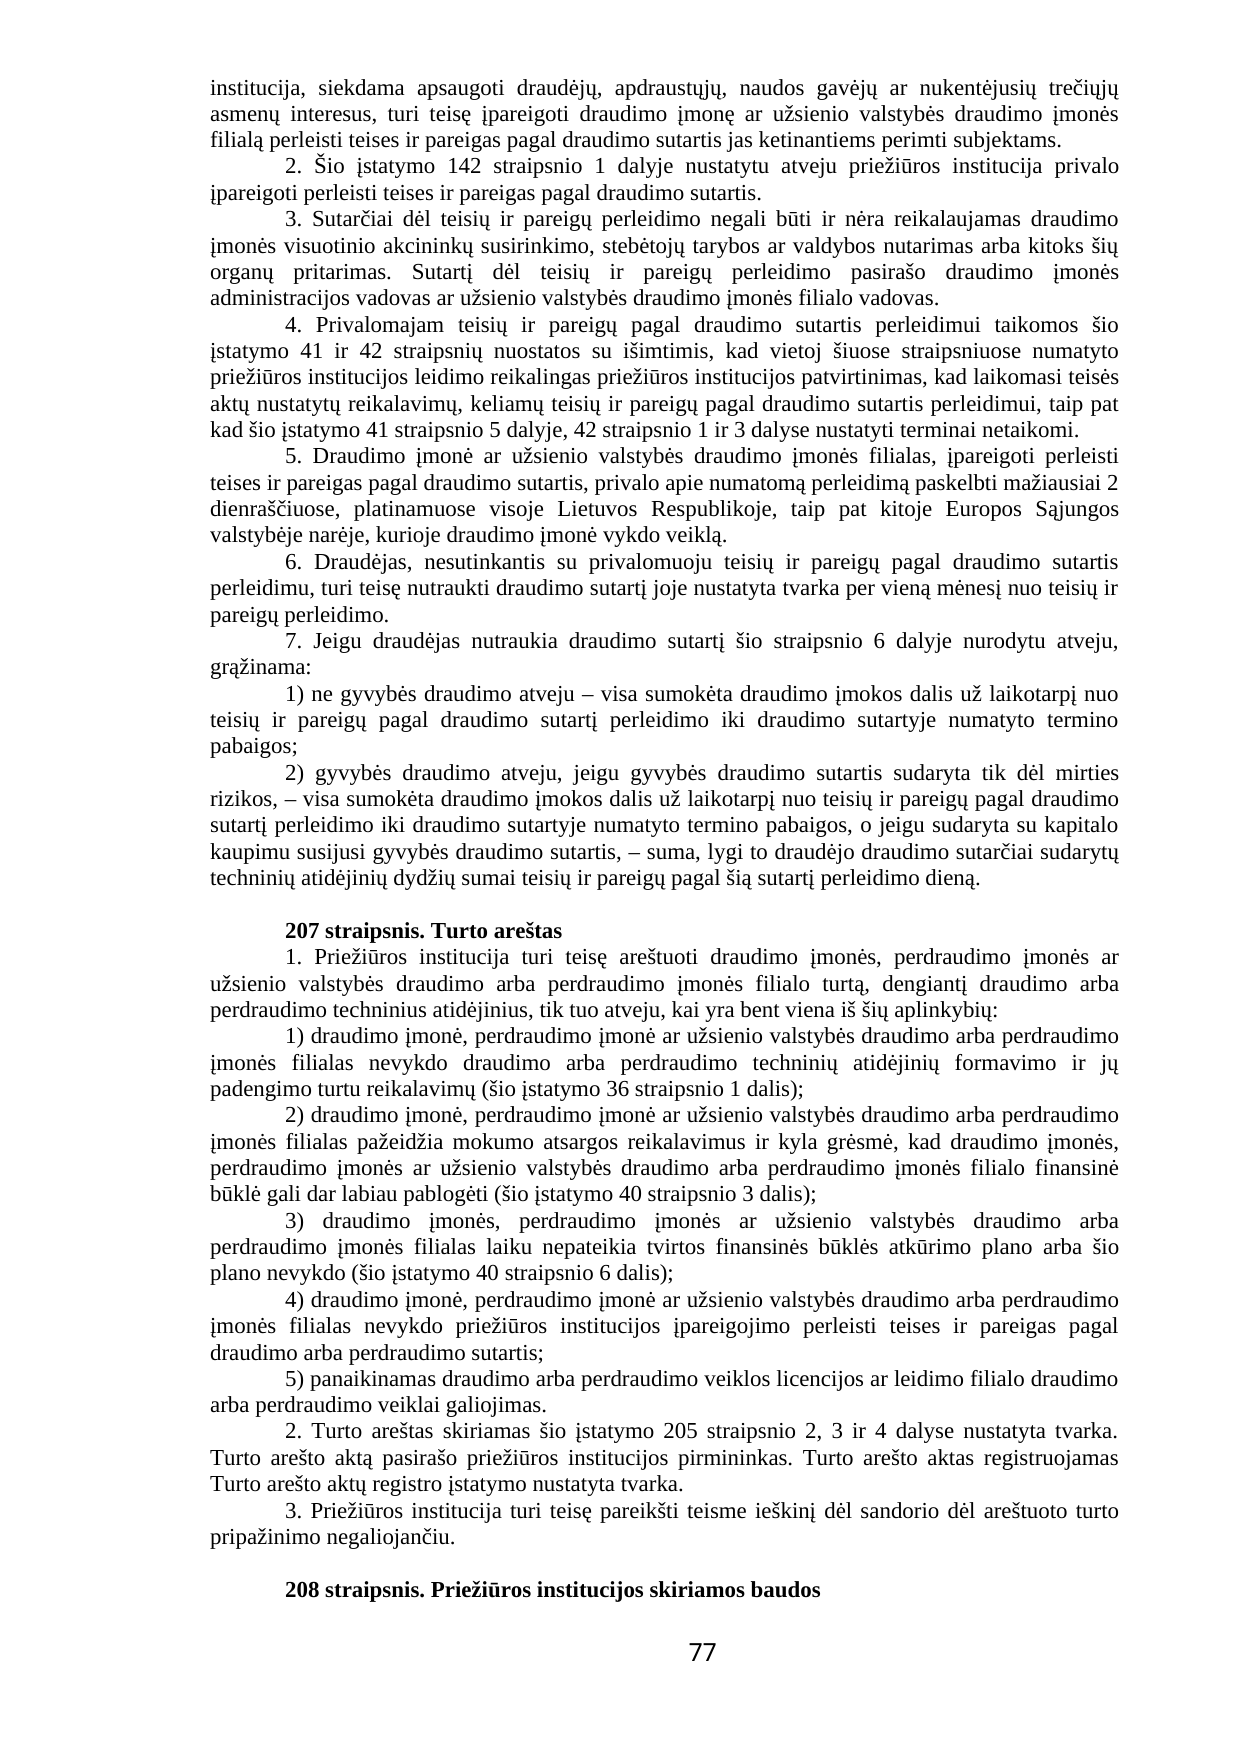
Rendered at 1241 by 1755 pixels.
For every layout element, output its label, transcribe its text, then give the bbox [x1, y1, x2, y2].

text 7. Jeigu draudėjas nutraukia draudimo sutartį šio straipsnio 6 dalyje nurodytu atveju, grąžinama: [210, 627, 1120, 680]
text 6. Draudėjas, nesutinkantis su privalomuoju teisių ir pareigų pagal draudimo sutartis perleidimu, turi teisę nutraukti draudimo sutartį joje nustatyta tvarka per vieną mėnesį nuo teisių ir pareigų perleidimo. [210, 548, 1120, 627]
text 5. Draudimo įmonė ar užsienio valstybės draudimo įmonės filialas, įpareigoti perleisti teises ir pareigas pagal draudimo sutartis, privalo apie numatomą perleidimą paskelbti mažiausiai 2 dienraščiuose, platinamuose visoje Lietuvos Respublikoje, taip pat kitoje Europos Sąjungos valstybėje narėje, kurioje draudimo įmonė vykdo veiklą. [210, 442, 1120, 548]
text 4) draudimo įmonė, perdraudimo įmonė ar užsienio valstybės draudimo arba perdraudimo įmonės filialas nevykdo priežiūros institucijos įpareigojimo perleisti teises ir pareigas pagal draudimo arba perdraudimo sutartis; [210, 1286, 1120, 1365]
text 2) draudimo įmonė, perdraudimo įmonė ar užsienio valstybės draudimo arba perdraudimo įmonės filialas pažeidžia mokumo atsargos reikalavimus ir kyla grėsmė, kad draudimo įmonės, perdraudimo įmonės ar užsienio valstybės draudimo arba perdraudimo įmonės filialo finansinė būklė gali dar labiau pablogėti (šio įstatymo 40 straipsnio 3 dalis); [210, 1101, 1120, 1207]
text 3. Priežiūros institucija turi teisę pareikšti teisme ieškinį dėl sandorio dėl areštuoto turto pripažinimo negaliojančiu. [210, 1497, 1120, 1549]
text 5) panaikinamas draudimo arba perdraudimo veiklos licencijos ar leidimo filialo draudimo arba perdraudimo veiklai galiojimas. [210, 1365, 1120, 1418]
text 207 straipsnis. Turto areštas [210, 917, 1120, 943]
text 2) gyvybės draudimo atveju, jeigu gyvybės draudimo sutartis sudaryta tik dėl mirties rizikos, – visa sumokėta draudimo įmokos dalis už laikotarpį nuo teisių ir pareigų pagal draudimo sutartį perleidimo iki draudimo sutartyje numatyto termino pabaigos, o jeigu sudaryta su kapitalo kaupimu susijusi gyvybės draudimo sutartis, – suma, lygi to draudėjo draudimo sutarčiai sudarytų techninių atidėjinių dydžių sumai teisių ir pareigų pagal šią sutartį perleidimo dieną. [210, 759, 1120, 891]
text 2. Šio įstatymo 142 straipsnio 1 dalyje nustatytu atveju priežiūros institucija privalo įpareigoti perleisti teises ir pareigas pagal draudimo sutartis. [210, 153, 1120, 205]
text 3) draudimo įmonės, perdraudimo įmonės ar užsienio valstybės draudimo arba perdraudimo įmonės filialas laiku nepateikia tvirtos finansinės būklės atkūrimo plano arba šio plano nevykdo (šio įstatymo 40 straipsnio 6 dalis); [210, 1207, 1120, 1286]
text 208 straipsnis. Priežiūros institucijos skiriamos baudos [210, 1576, 1120, 1602]
text 3. Sutarčiai dėl teisių ir pareigų perleidimo negali būti ir nėra reikalaujamas draudimo įmonės visuotinio akcininkų susirinkimo, stebėtojų tarybos ar valdybos nutarimas arba kitoks šių organų pritarimas. Sutartį dėl teisių ir pareigų perleidimo pasirašo draudimo įmonės administracijos vadovas ar užsienio valstybės draudimo įmonės filialo vadovas. [210, 205, 1120, 311]
text 1) draudimo įmonė, perdraudimo įmonė ar užsienio valstybės draudimo arba perdraudimo įmonės filialas nevykdo draudimo arba perdraudimo techninių atidėjinių formavimo ir jų padengimo turtu reikalavimų (šio įstatymo 36 straipsnio 1 dalis); [210, 1022, 1120, 1101]
text 1. Priežiūros institucija turi teisę areštuoti draudimo įmonės, perdraudimo įmonės ar užsienio valstybės draudimo arba perdraudimo įmonės filialo turtą, dengiantį draudimo arba perdraudimo techninius atidėjinius, tik tuo atveju, kai yra bent viena iš šių aplinkybių: [210, 943, 1120, 1022]
text institucija, siekdama apsaugoti draudėjų, apdraustųjų, naudos gavėjų ar nukentėjusių trečiųjų asmenų interesus, turi teisę įpareigoti draudimo įmonę ar užsienio valstybės draudimo įmonės filialą perleisti teises ir pareigas pagal draudimo sutartis jas ketinantiems perimti subjektams. [210, 73, 1120, 153]
text 1) ne gyvybės draudimo atveju – visa sumokėta draudimo įmokos dalis už laikotarpį nuo teisių ir pareigų pagal draudimo sutartį perleidimo iki draudimo sutartyje numatyto termino pabaigos; [210, 680, 1120, 759]
text 4. Privalomajam teisių ir pareigų pagal draudimo sutartis perleidimui taikomos šio įstatymo 41 ir 42 straipsnių nuostatos su išimtimis, kad vietoj šiuose straipsniuose numatyto priežiūros institucijos leidimo reikalingas priežiūros institucijos patvirtinimas, kad laikomasi teisės aktų nustatytų reikalavimų, keliamų teisių ir pareigų pagal draudimo sutartis perleidimui, taip pat kad šio įstatymo 41 straipsnio 5 dalyje, 42 straipsnio 1 ir 3 dalyse nustatyti terminai netaikomi. [210, 311, 1120, 442]
text 2. Turto areštas skiriamas šio įstatymo 205 straipsnio 2, 3 ir 4 dalyse nustatyta tvarka. Turto arešto aktą pasirašo priežiūros institucijos pirmininkas. Turto arešto aktas registruojamas Turto arešto aktų registro įstatymo nustatyta tvarka. [210, 1418, 1120, 1497]
